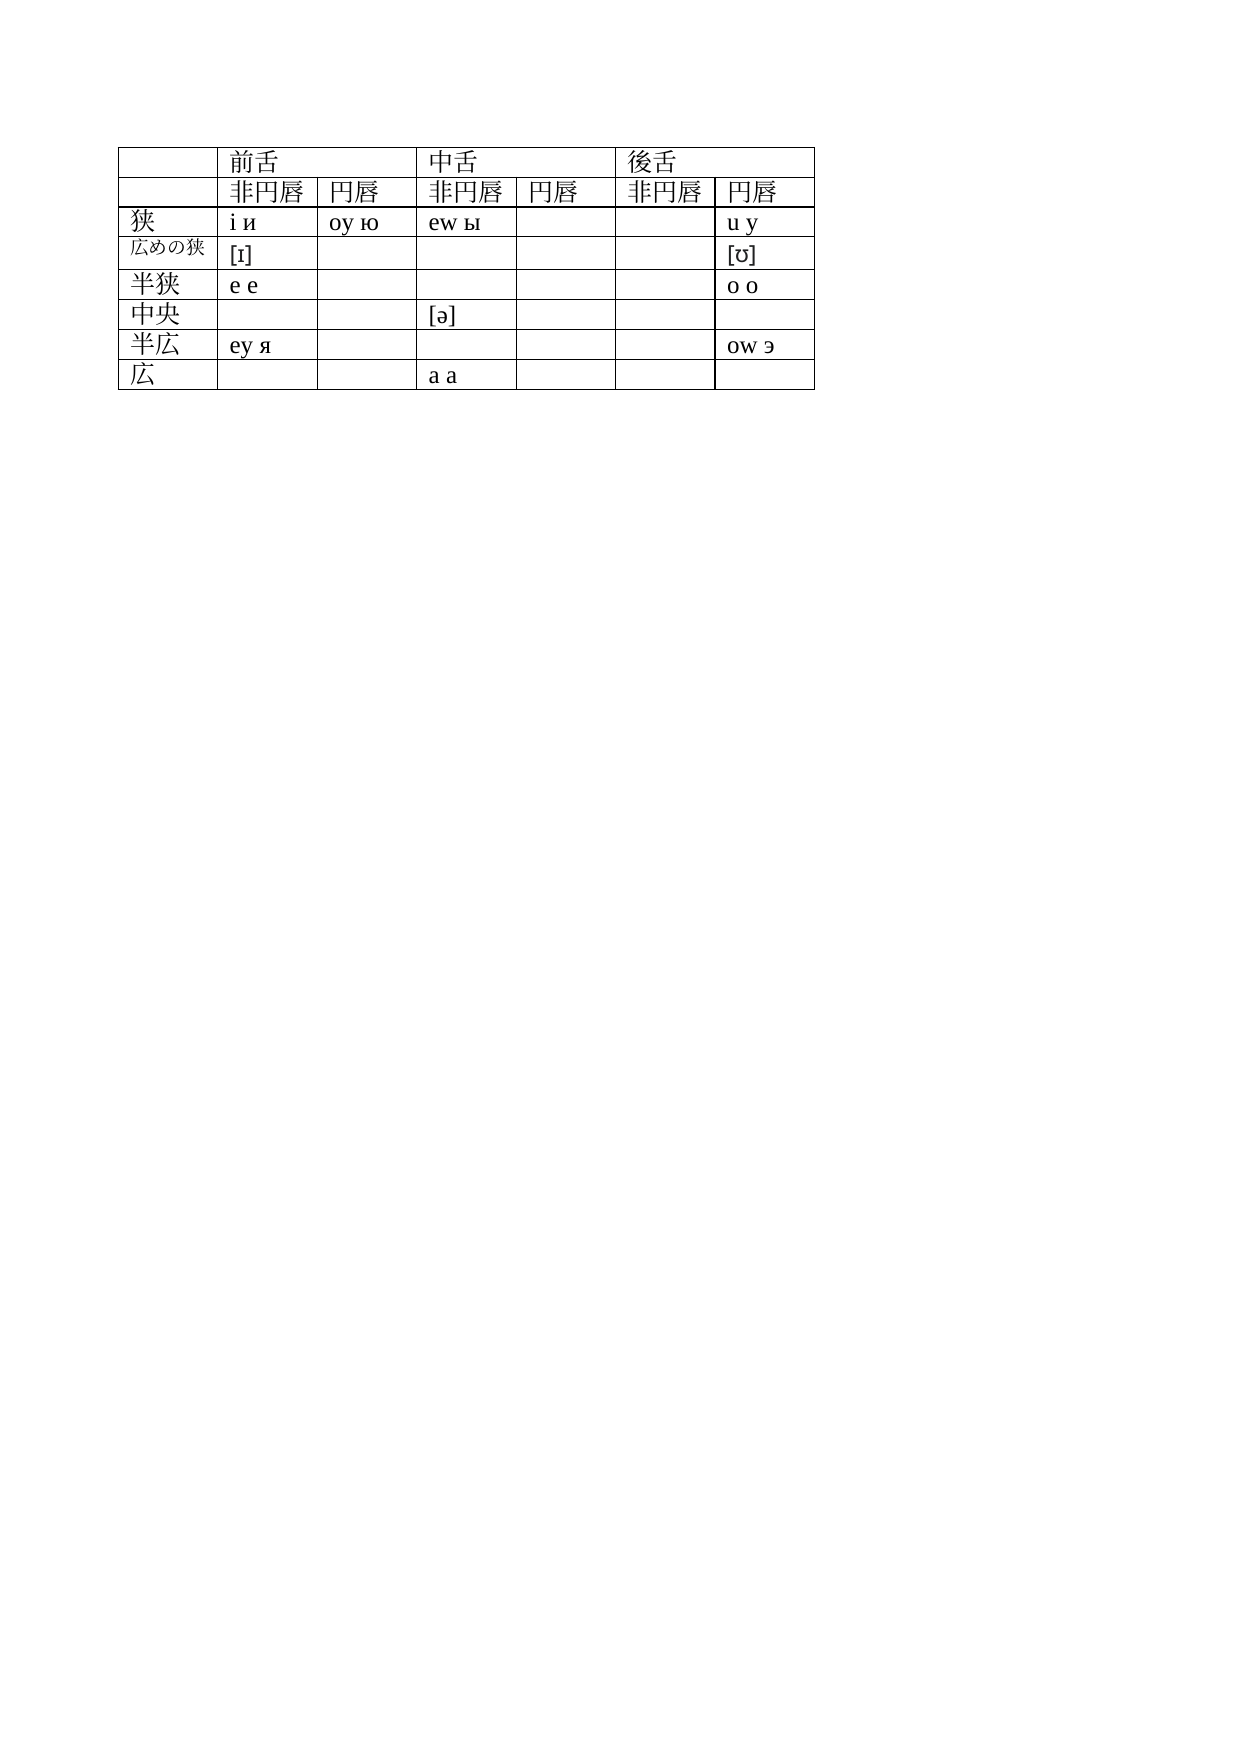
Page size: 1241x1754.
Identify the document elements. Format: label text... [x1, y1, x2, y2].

table_cell 非円唇 [616, 178, 714, 206]
table_cell 半狭 [119, 270, 217, 299]
table_cell ew ы [417, 208, 516, 236]
table_cell 広 [119, 360, 217, 388]
table_cell [517, 330, 615, 359]
table_cell [119, 178, 217, 206]
table_cell [616, 270, 714, 299]
table_cell [417, 270, 516, 299]
table_cell 広めの狭 [119, 237, 217, 269]
table_cell e е [218, 270, 317, 299]
table_cell [417, 330, 516, 359]
table_cell 円唇 [716, 178, 814, 206]
table_cell u у [716, 208, 814, 236]
table_cell [616, 360, 714, 388]
table_cell o о [716, 270, 814, 299]
table_cell [ʊ] [716, 237, 814, 269]
table_cell [517, 300, 615, 329]
table_cell [716, 360, 814, 388]
table_cell ey я [218, 330, 317, 359]
table_cell oy ю [318, 208, 416, 236]
table_cell [318, 270, 416, 299]
table_header 中舌 [417, 148, 615, 177]
table_cell [616, 237, 714, 269]
table_cell [517, 237, 615, 269]
table_cell 半広 [119, 330, 217, 359]
table_header 後舌 [616, 148, 814, 177]
table_cell [218, 300, 317, 329]
table_header [119, 148, 217, 177]
table_cell [517, 360, 615, 388]
table_cell [517, 208, 615, 236]
table_cell [616, 330, 714, 359]
table_cell [ə] [417, 300, 516, 329]
table_cell i и [218, 208, 317, 236]
table_cell 狭 [119, 208, 217, 236]
table_cell [318, 360, 416, 388]
table_cell [218, 360, 317, 388]
table_cell ow э [716, 330, 814, 359]
table_cell [318, 330, 416, 359]
table_cell a а [417, 360, 516, 388]
table_header 前舌 [218, 148, 416, 177]
table_cell [ɪ] [218, 237, 317, 269]
table_cell 円唇 [318, 178, 416, 206]
table_cell [417, 237, 516, 269]
table_cell [318, 300, 416, 329]
table_cell 円唇 [517, 178, 615, 206]
table_cell [318, 237, 416, 269]
table_cell 非円唇 [417, 178, 516, 206]
table_cell [616, 300, 714, 329]
table_cell [616, 208, 714, 236]
table_cell [716, 300, 814, 329]
table_cell 非円唇 [218, 178, 317, 206]
table_cell 中央 [119, 300, 217, 329]
table_cell [517, 270, 615, 299]
